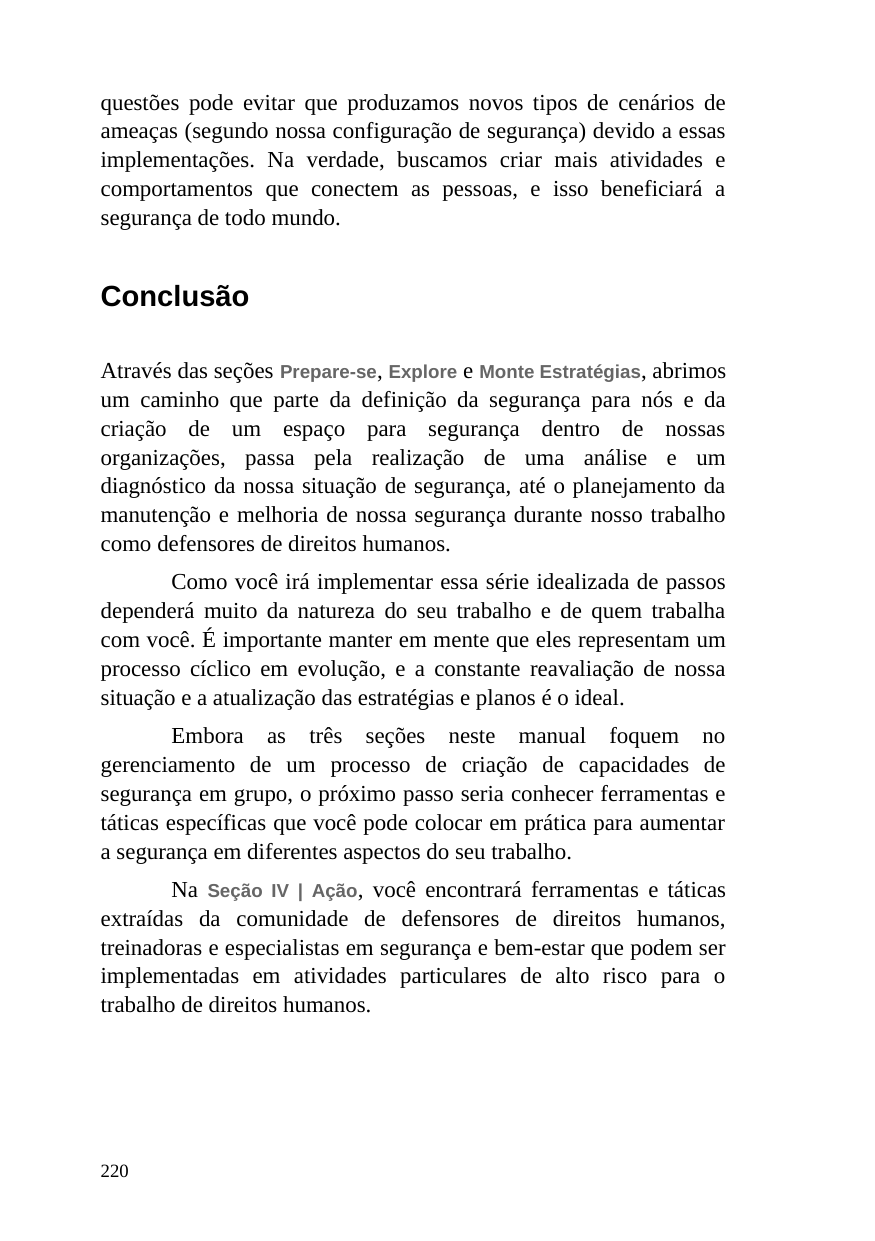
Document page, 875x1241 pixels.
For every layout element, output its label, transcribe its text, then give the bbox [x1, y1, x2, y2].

subtitle Conclusão [100, 279, 726, 313]
text Como você irá implementar essa série idealizada de passos dependerá muito da natureza do seu trabalho e de quem trabalha com você. É importante manter em mente que eles representam um processo cíclico em evolução, e a constante reavaliação de nossa situação e a atualização das estratégias e planos é o ideal. [100, 568, 726, 711]
text questões pode evitar que produzamos novos tipos de cenários de ameaças (segundo nossa configuração de segurança) devido a essas implementações. Na verdade, buscamos criar mais atividades e comportamentos que conectem as pessoas, e isso beneficiará a segurança de todo mundo. [100, 88, 726, 231]
text Na Seção IV | Ação, você encontrará ferramentas e táticas extraídas da comunidade de defensores de direitos humanos, treinadoras e especialistas em segurança e bem-estar que podem ser implementadas em atividades particulares de alto risco para o trabalho de direitos humanos. [100, 876, 726, 1018]
text Através das seções Prepare-se, Explore e Monte Estratégias, abrimos um caminho que parte da definição da segurança para nós e da criação de um espaço para segurança dentro de nossas organizações, passa pela realização de uma análise e um diagnóstico da nossa situação de segurança, até o planejamento da manutenção e melhoria de nossa segurança durante nosso trabalho como defensores de direitos humanos. [100, 357, 726, 557]
text Embora as três seções neste manual foquem no gerenciamento de um processo de criação de capacidades de segurança em grupo, o próximo passo seria conhecer ferramentas e táticas específicas que você pode colocar em prática para aumentar a segurança em diferentes aspectos do seu trabalho. [100, 722, 726, 864]
